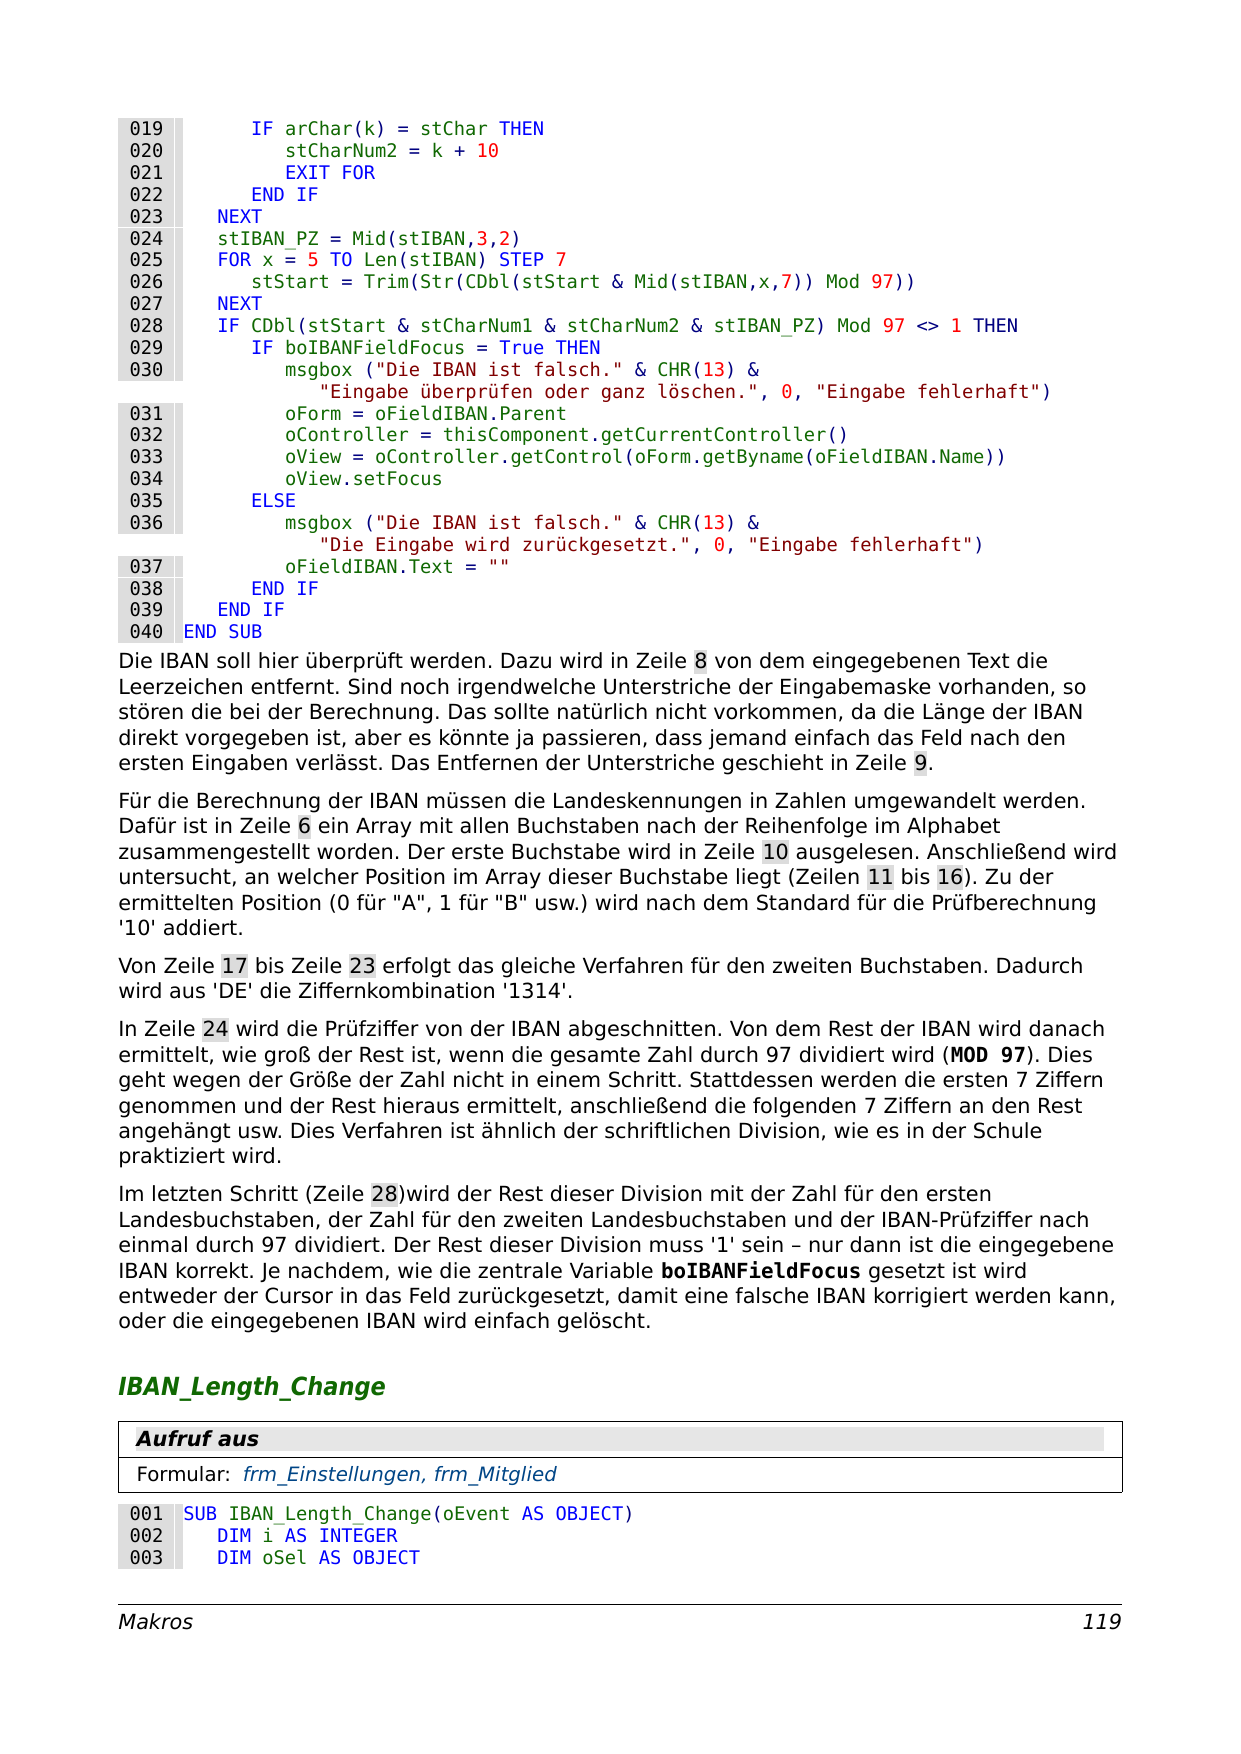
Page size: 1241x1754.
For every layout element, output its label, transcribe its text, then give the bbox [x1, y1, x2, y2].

list NEXT [183, 206, 1122, 227]
list FOR x = 5 TO Len(stIBAN) STEP 7 [183, 249, 1122, 271]
list DIM i AS INTEGER [183, 1525, 1122, 1547]
table_header Aufruf aus [119, 1422, 1122, 1457]
list DIM oSel AS OBJECT [183, 1547, 1122, 1569]
list oView.setFocus [183, 468, 1122, 490]
list stCharNum2 = k + 10 [183, 140, 1122, 162]
list oController = thisComponent.getCurrentController() [183, 424, 1122, 446]
text Die IBAN soll hier überprüft werden. Dazu wird in Zeile 8 von dem eingegebenen Text die Leerzeichen entfernt. Sind noch irgendwelche Unterstriche der Eingabemaske vorhanden, so stören die bei der Berechnung. Das sollte natürlich nicht vorkommen, da die Länge der IBAN direkt vorgegeben ist, aber es könnte ja passieren, dass jemand einfach das Feld nach den ersten Eingaben verlässt. Das Entfernen der Unterstriche geschieht in Zeile 9. [118, 649, 1122, 776]
text Im letzten Schritt (Zeile 28)wird der Rest dieser Division mit der Zahl für den ersten Landesbuchstaben, der Zahl für den zweiten Landesbuchstaben und der IBAN-Prüfziffer nach einmal durch 97 dividiert. Der Rest dieser Division muss '1' sein – nur dann ist die eingegebene IBAN korrekt. Je nachdem, wie die zentrale Variable boIBANFieldFocus gesetzt ist wird entweder der Cursor in das Feld zurückgesetzt, damit eine falsche IBAN korrigiert werden kann, oder die eingegebenen IBAN wird einfach gelöscht. [118, 1182, 1122, 1334]
list stIBAN_PZ = Mid(stIBAN,3,2) [118, 227, 1122, 249]
subtitle IBAN_Length_Change [118, 1372, 1122, 1402]
list IF CDbl(stStart & stCharNum1 & stCharNum2 & stIBAN_PZ) Mod 97 <> 1 THEN [183, 315, 1122, 337]
list oForm = oFieldIBAN.Parent [118, 402, 1122, 424]
list END SUB [183, 621, 1122, 643]
list NEXT [183, 293, 1122, 315]
list ELSE [183, 490, 1122, 512]
list IF boIBANFieldFocus = True THEN [183, 337, 1122, 359]
list msgbox ("Die IBAN ist falsch." & CHR(13) & "Eingabe überprüfen oder ganz löschen.", 0, "Eingabe fehlerhaft") [118, 359, 1122, 402]
text Für die Berechnung der IBAN müssen die Landeskennungen in Zahlen umgewandelt werden. Dafür ist in Zeile 6 ein Array mit allen Buchstaben nach der Reihenfolge im Alphabet zusammengestellt worden. Der erste Buchstabe wird in Zeile 10 ausgelesen. Anschließend wird untersucht, an welcher Position im Array dieser Buchstabe liegt (Zeilen 11 bis 16). Zu der ermittelten Position (0 für "A", 1 für "B" usw.) wird nach dem Standard für die Prüfberechnung '10' addiert. [118, 789, 1122, 941]
list SUB IBAN_Length_Change(oEvent AS OBJECT) [118, 1503, 1122, 1525]
table_cell Formular: frm_Einstellungen, frm_Mitglied [119, 1458, 1122, 1492]
list END IF [118, 577, 1122, 599]
text Von Zeile 17 bis Zeile 23 erfolgt das gleiche Verfahren für den zweiten Buchstaben. Dadurch wird aus 'DE' die Ziffernkombination '1314'. [118, 954, 1122, 1004]
list msgbox ("Die IBAN ist falsch." & CHR(13) & "Die Eingabe wird zurückgesetzt.", 0, "Eingabe fehlerhaft") [118, 512, 1122, 556]
list IF arChar(k) = stChar THEN [183, 118, 1122, 140]
list stStart = Trim(Str(CDbl(stStart & Mid(stIBAN,x,7)) Mod 97)) [183, 271, 1122, 293]
list EXIT FOR [183, 162, 1122, 184]
list END IF [183, 184, 1122, 206]
list oFieldIBAN.Text = "" [183, 556, 1122, 577]
text In Zeile 24 wird die Prüfziffer von der IBAN abgeschnitten. Von dem Rest der IBAN wird danach ermittelt, wie groß der Rest ist, wenn die gesamte Zahl durch 97 dividiert wird (MOD 97). Dies geht wegen der Größe der Zahl nicht in einem Schritt. Stattdessen werden die ersten 7 Ziffern genommen und der Rest hieraus ermittelt, anschließend die folgenden 7 Ziffern an den Rest angehängt usw. Dies Verfahren ist ähnlich der schriftlichen Division, wie es in der Schule praktiziert wird. [118, 1017, 1122, 1169]
list END IF [183, 599, 1122, 621]
list oView = oController.getControl(oForm.getByname(oFieldIBAN.Name)) [183, 446, 1122, 468]
